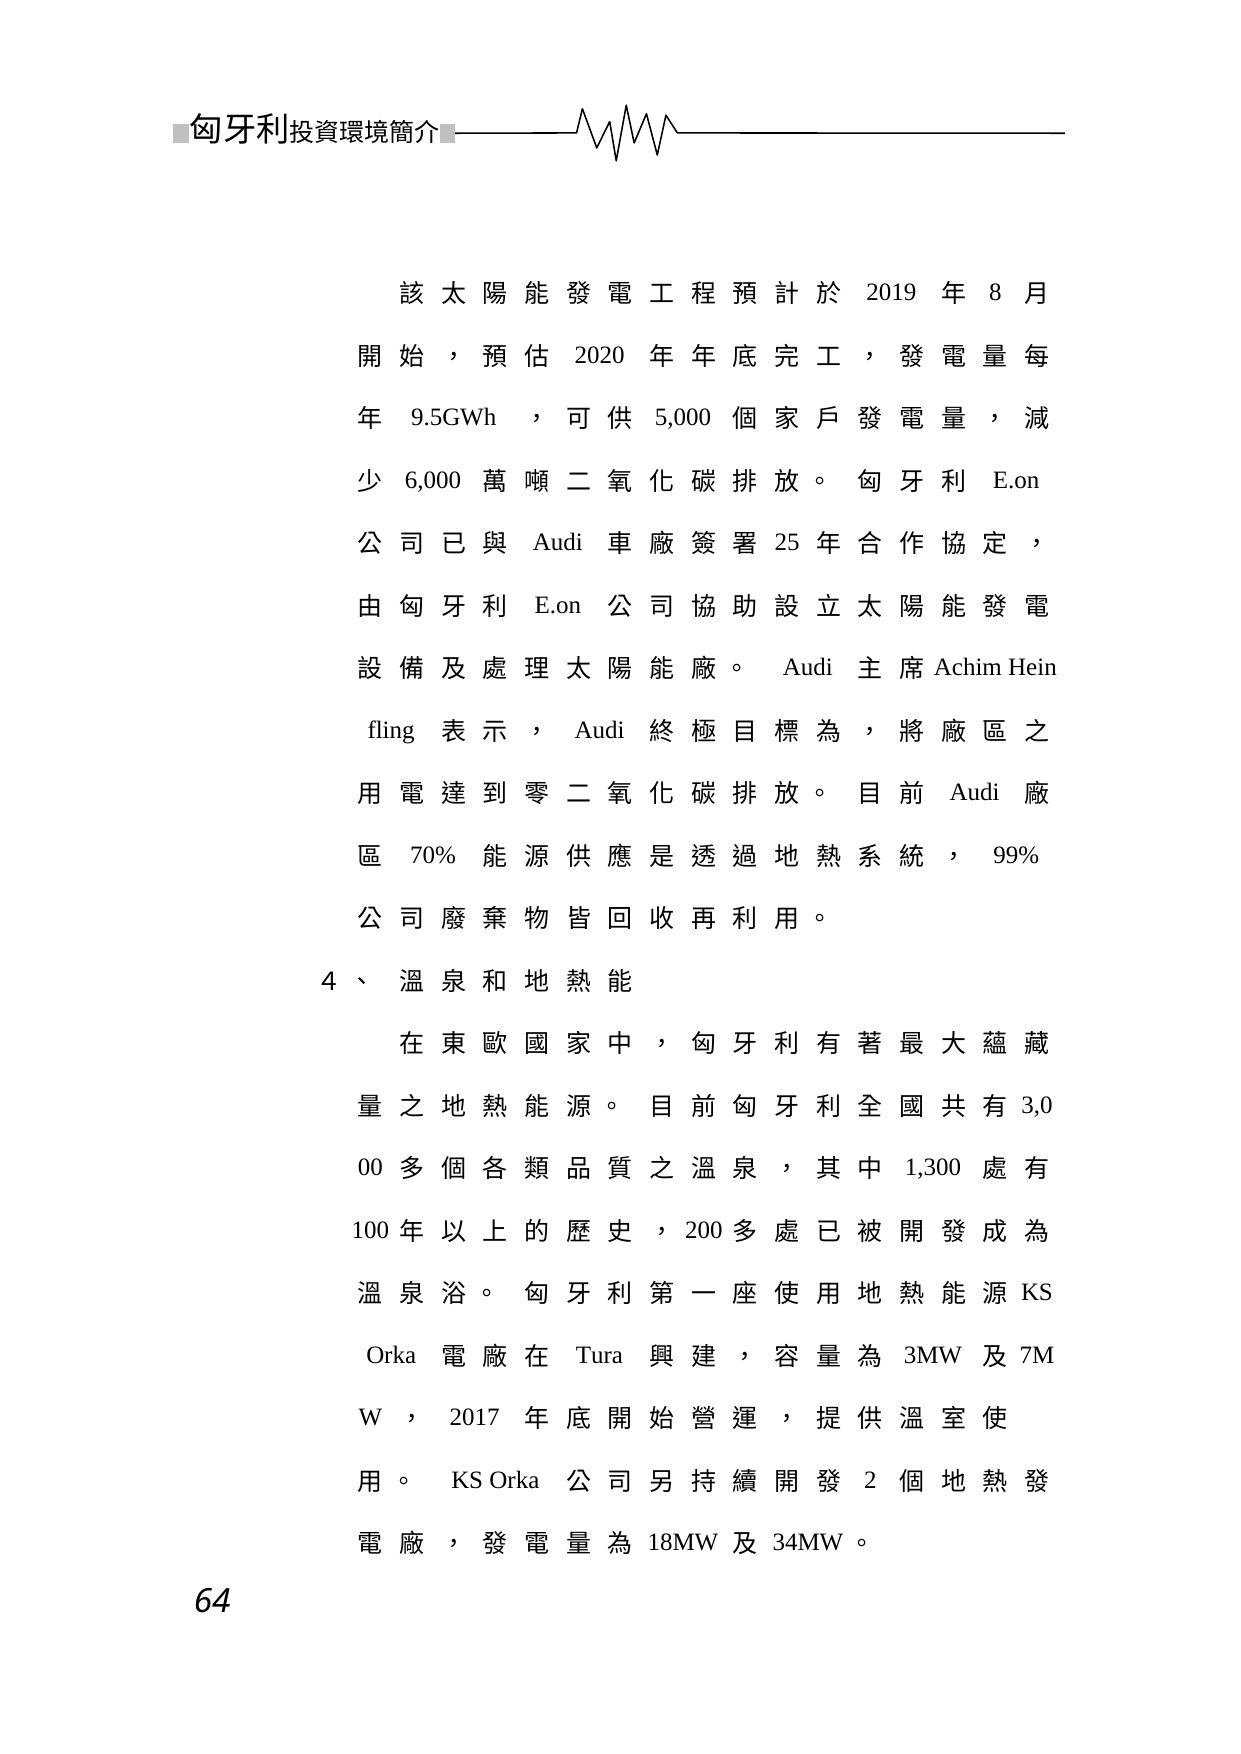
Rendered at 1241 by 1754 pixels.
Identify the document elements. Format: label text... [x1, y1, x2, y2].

text 在東歐國家中，匈牙利有著最大蘊藏量之地熱能源。目前匈牙利全國共有3,000多個各類品質之溫泉，其中1,300處有100年以上的歷史，200多處已被開發成為溫泉浴。匈牙利第一座使用地熱能源KS Orka電廠在Tura興建，容量為3MW及7MW，2017年底開始營運，提供溫室使用。KS Orka公司另持續開發2個地熱發電廠，發電量為18MW及34MW。 [330, 1000, 1058, 1563]
text 該太陽能發電工程預計於2019年8月開始，預估2020年年底完工，發電量每年9.5GWh，可供5,000個家戶發電量，減少6,000萬噸二氧化碳排放。匈牙利E.on公司已與Audi車廠簽署25年合作協定，由匈牙利E.on公司協助設立太陽能發電設備及處理太陽能廠。Audi主席Achim Heinfling表示，Audi終極目標為，將廠區之用電達到零二氧化碳排放。目前Audi廠區70%能源供應是透過地熱系統，99%公司廢棄物皆回收再利用。 [330, 250, 1058, 938]
text ４、溫泉和地熱能 [281, 938, 1058, 1000]
